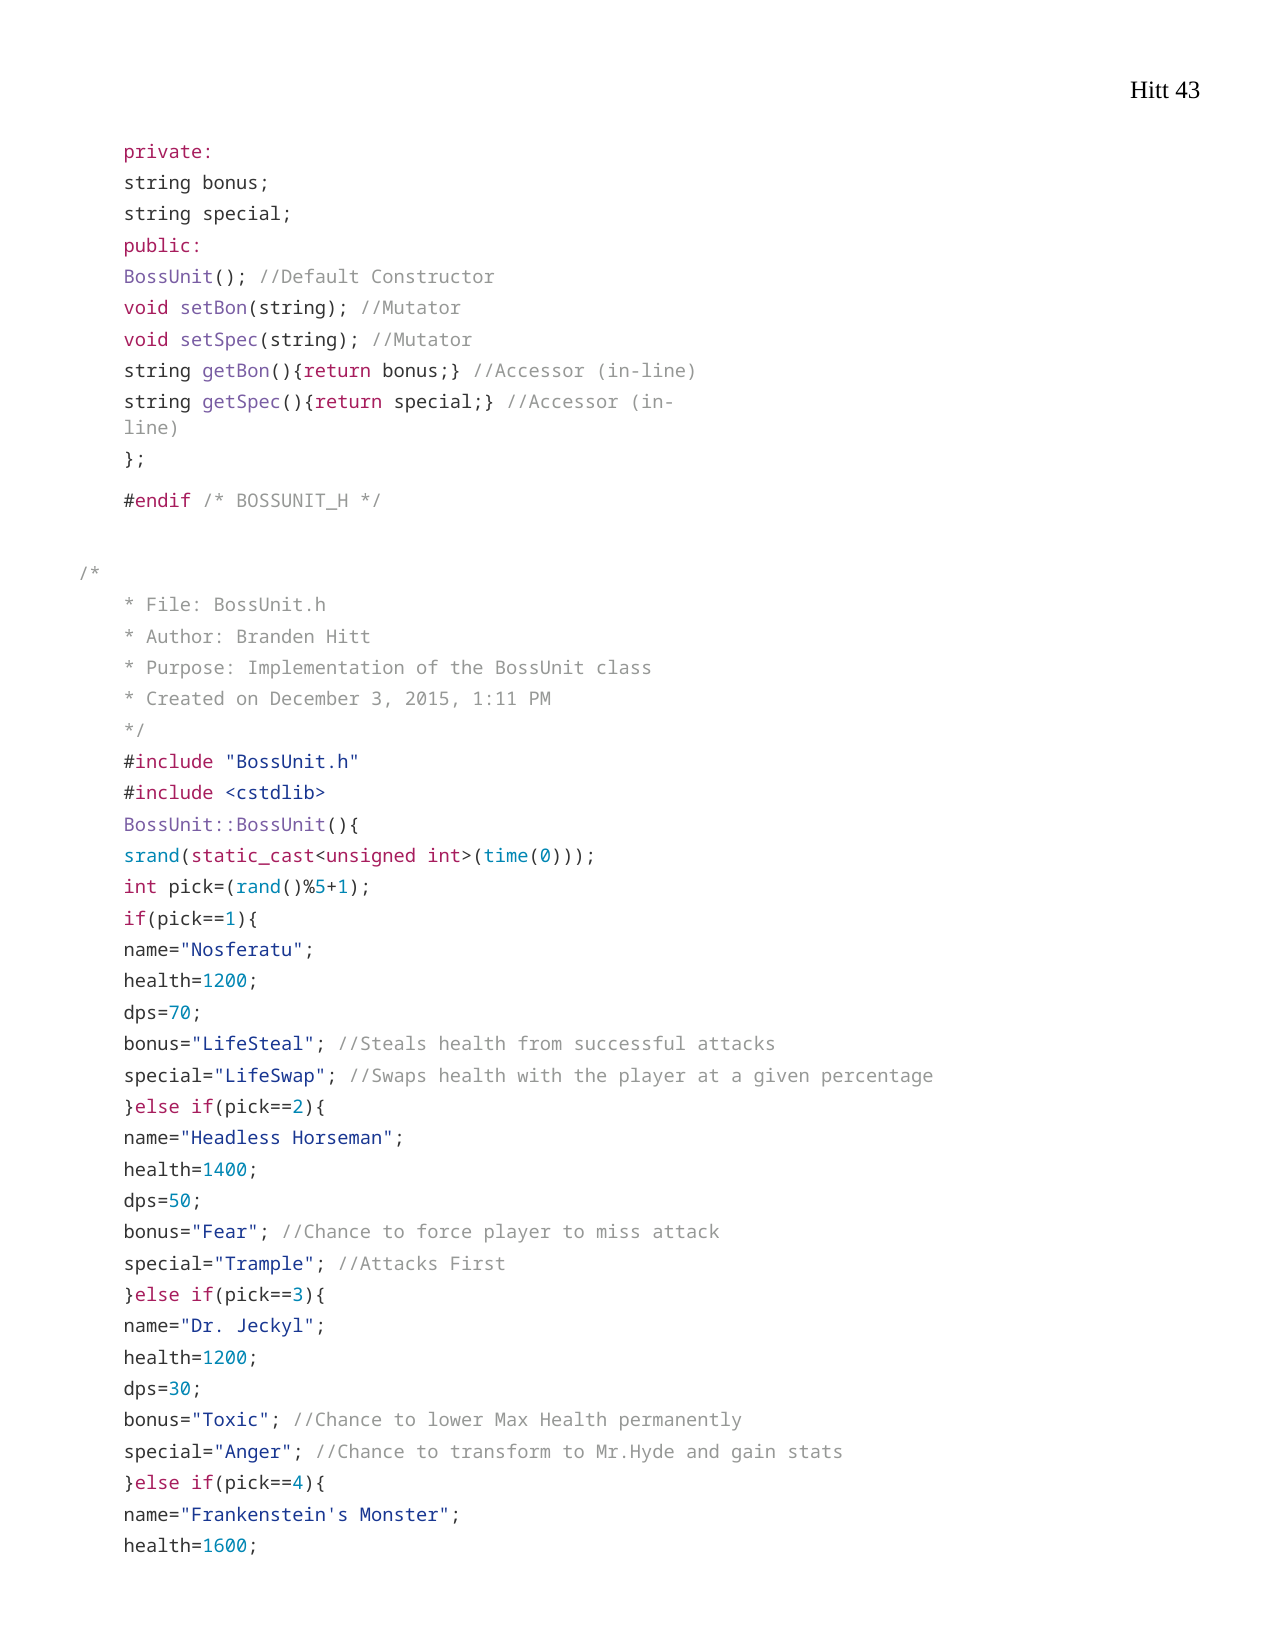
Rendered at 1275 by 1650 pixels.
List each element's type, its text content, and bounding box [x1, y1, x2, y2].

table_cell #include <cstdlib> [120, 777, 1019, 808]
table_cell [75, 1247, 120, 1278]
table_cell */ [120, 714, 1019, 745]
table_cell * Created on December 3, 2015, 1:11 PM [120, 683, 1019, 714]
table_cell bonus="Fear"; //Chance to force player to miss attack [120, 1216, 1019, 1247]
table_cell [75, 386, 120, 443]
table_cell }; [120, 443, 702, 474]
table_cell bonus="LifeSteal"; //Steals health from successful attacks [120, 1028, 1019, 1059]
table_cell [75, 485, 120, 516]
table_cell [75, 166, 120, 198]
table_cell [120, 474, 702, 485]
table_cell if(pick==1){ [120, 902, 1019, 933]
table_cell [75, 1279, 120, 1310]
table_cell string bonus; [120, 166, 702, 198]
table_cell [75, 1153, 120, 1184]
table_cell name="Nosferatu"; [120, 934, 1019, 965]
table_cell health=1200; [120, 965, 1019, 996]
table_cell [75, 323, 120, 354]
table_cell special="Anger"; //Chance to transform to Mr.Hyde and gain stats [120, 1435, 1019, 1467]
table_cell string getSpec(){return special;} //Accessor (in-line) [120, 386, 702, 443]
table_cell int pick=(rand()%5+1); [120, 871, 1019, 902]
table_cell [75, 902, 120, 933]
table_cell [75, 1090, 120, 1122]
table_cell srand(static_cast<unsigned int>(time(0))); [120, 840, 1019, 871]
table_cell * Purpose: Implementation of the BossUnit class [120, 651, 1019, 683]
table_cell [75, 745, 120, 777]
table_header /* [75, 557, 120, 589]
table_cell [75, 1059, 120, 1090]
table_cell [75, 1310, 120, 1341]
table_cell [75, 714, 120, 745]
table_cell [75, 1216, 120, 1247]
table_cell [75, 840, 120, 871]
table_cell [75, 1404, 120, 1435]
table_cell [75, 1435, 120, 1467]
table_cell [75, 135, 120, 166]
table_cell [75, 808, 120, 839]
table_cell [75, 1467, 120, 1498]
table_cell string special; [120, 198, 702, 229]
table_cell #endif /* BOSSUNIT_H */ [120, 485, 702, 516]
table_cell [75, 260, 120, 292]
table_cell BossUnit(); //Default Constructor [120, 260, 702, 292]
table_cell [75, 871, 120, 902]
table_cell health=1400; [120, 1153, 1019, 1184]
table_cell string getBon(){return bonus;} //Accessor (in-line) [120, 355, 702, 386]
table_cell [75, 355, 120, 386]
table_cell name="Frankenstein's Monster"; [120, 1498, 1019, 1529]
table_cell [75, 620, 120, 651]
table_cell [75, 965, 120, 996]
table_cell [75, 683, 120, 714]
table_cell }else if(pick==2){ [120, 1090, 1019, 1122]
table_cell * File: BossUnit.h [120, 589, 1019, 620]
table_cell BossUnit::BossUnit(){ [120, 808, 1019, 839]
table_cell [75, 651, 120, 683]
table_cell health=1200; [120, 1341, 1019, 1372]
table_cell #include "BossUnit.h" [120, 745, 1019, 777]
table_cell dps=70; [120, 996, 1019, 1028]
table_cell [75, 1184, 120, 1216]
table_cell special="Trample"; //Attacks First [120, 1247, 1019, 1278]
table_cell [75, 996, 120, 1028]
table_cell [75, 777, 120, 808]
table_cell [75, 589, 120, 620]
table_cell bonus="Toxic"; //Chance to lower Max Health permanently [120, 1404, 1019, 1435]
table_cell [75, 198, 120, 229]
table_cell [75, 1498, 120, 1529]
table_cell [75, 934, 120, 965]
table_cell private: [120, 135, 702, 166]
table_cell health=1600; [120, 1529, 1019, 1561]
table_cell name="Headless Horseman"; [120, 1122, 1019, 1153]
table_cell void setSpec(string); //Mutator [120, 323, 702, 354]
table_cell [75, 1373, 120, 1404]
table_cell [75, 1122, 120, 1153]
table_cell [75, 443, 120, 474]
table_cell [75, 292, 120, 323]
table_cell [75, 1341, 120, 1372]
table_cell public: [120, 229, 702, 260]
table_cell }else if(pick==4){ [120, 1467, 1019, 1498]
table_cell [75, 474, 120, 485]
table_cell special="LifeSwap"; //Swaps health with the player at a given percentage [120, 1059, 1019, 1090]
table_cell }else if(pick==3){ [120, 1279, 1019, 1310]
table_cell name="Dr. Jeckyl"; [120, 1310, 1019, 1341]
table_header [120, 557, 1019, 589]
table_cell * Author: Branden Hitt [120, 620, 1019, 651]
table_cell [75, 229, 120, 260]
table_cell [75, 1028, 120, 1059]
table_cell dps=50; [120, 1184, 1019, 1216]
table_cell [75, 1529, 120, 1561]
table_cell void setBon(string); //Mutator [120, 292, 702, 323]
table_cell dps=30; [120, 1373, 1019, 1404]
